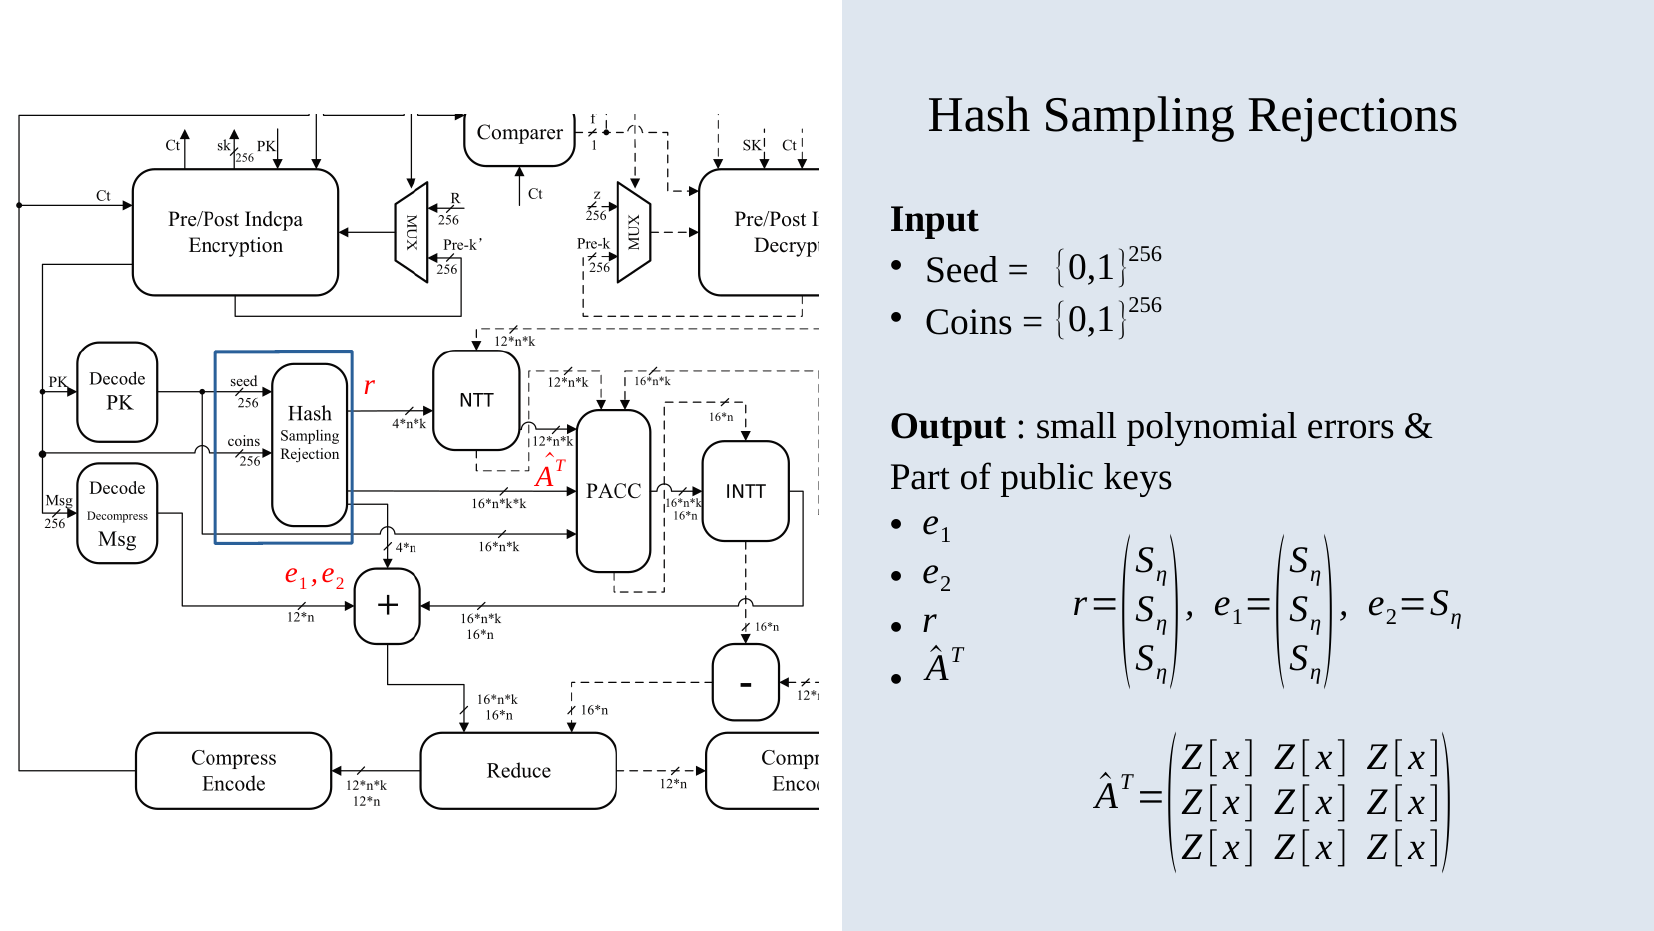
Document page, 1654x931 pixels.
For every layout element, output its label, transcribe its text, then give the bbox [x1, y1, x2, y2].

chart [1054, 241, 1163, 342]
chart [284, 556, 345, 594]
chart [921, 500, 966, 689]
chart [532, 450, 567, 493]
chart [1091, 729, 1454, 876]
chart [1072, 531, 1462, 692]
chart [689, 325, 898, 430]
chart [363, 368, 377, 401]
text_box Input Seed = Coins = Output : small polynomial errors & Part of public keys [874, 179, 1564, 816]
text_box [737, 0, 1654, 931]
picture [10, 114, 819, 826]
title Hash Sampling Rejections [815, 60, 1571, 163]
